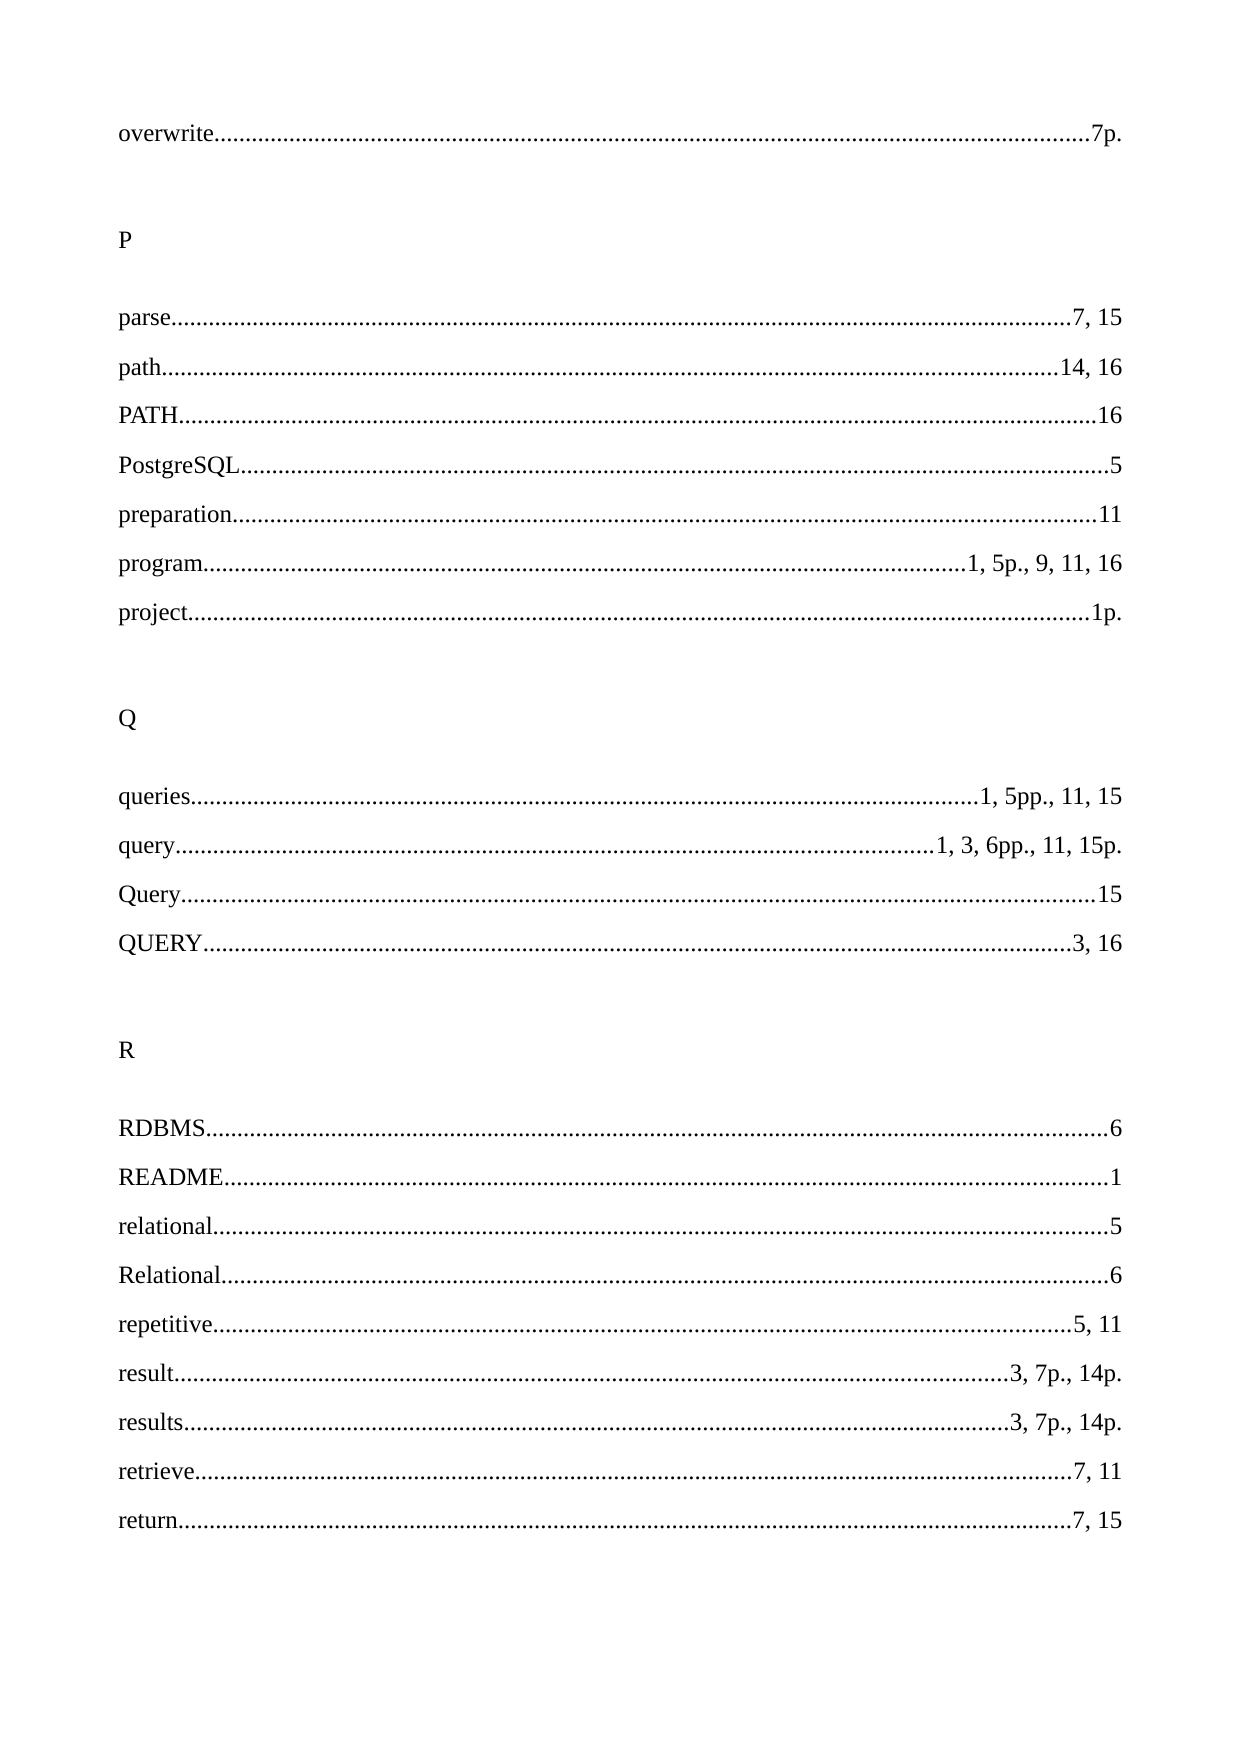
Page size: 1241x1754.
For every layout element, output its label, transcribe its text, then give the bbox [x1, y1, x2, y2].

text QUERY 3, 16 [118, 928, 1122, 957]
text project 1p. [118, 597, 1122, 626]
text P [118, 225, 1122, 253]
text R [118, 1035, 1122, 1064]
text RDBMS 6 [118, 1113, 1122, 1142]
text overwrite 7p. [118, 118, 1122, 147]
text preparation 11 [118, 499, 1122, 527]
text repetitive 5, 11 [118, 1309, 1122, 1338]
text Query 15 [118, 879, 1122, 908]
text results 3, 7p., 14p. [118, 1407, 1122, 1436]
text retrieve 7, 11 [118, 1456, 1122, 1485]
text query 1, 3, 6pp., 11, 15p. [118, 830, 1122, 859]
text Q [118, 703, 1122, 732]
text result 3, 7p., 14p. [118, 1358, 1122, 1387]
text Relational 6 [118, 1260, 1122, 1289]
text return 7, 15 [118, 1505, 1122, 1534]
text program 1, 5p., 9, 11, 16 [118, 548, 1122, 577]
text parse 7, 15 [118, 302, 1122, 331]
text PostgreSQL 5 [118, 450, 1122, 478]
text queries 1, 5pp., 11, 15 [118, 781, 1122, 810]
text path 14, 16 [118, 352, 1122, 380]
text relational 5 [118, 1211, 1122, 1240]
text README 1 [118, 1162, 1122, 1191]
text PATH 16 [118, 401, 1122, 429]
